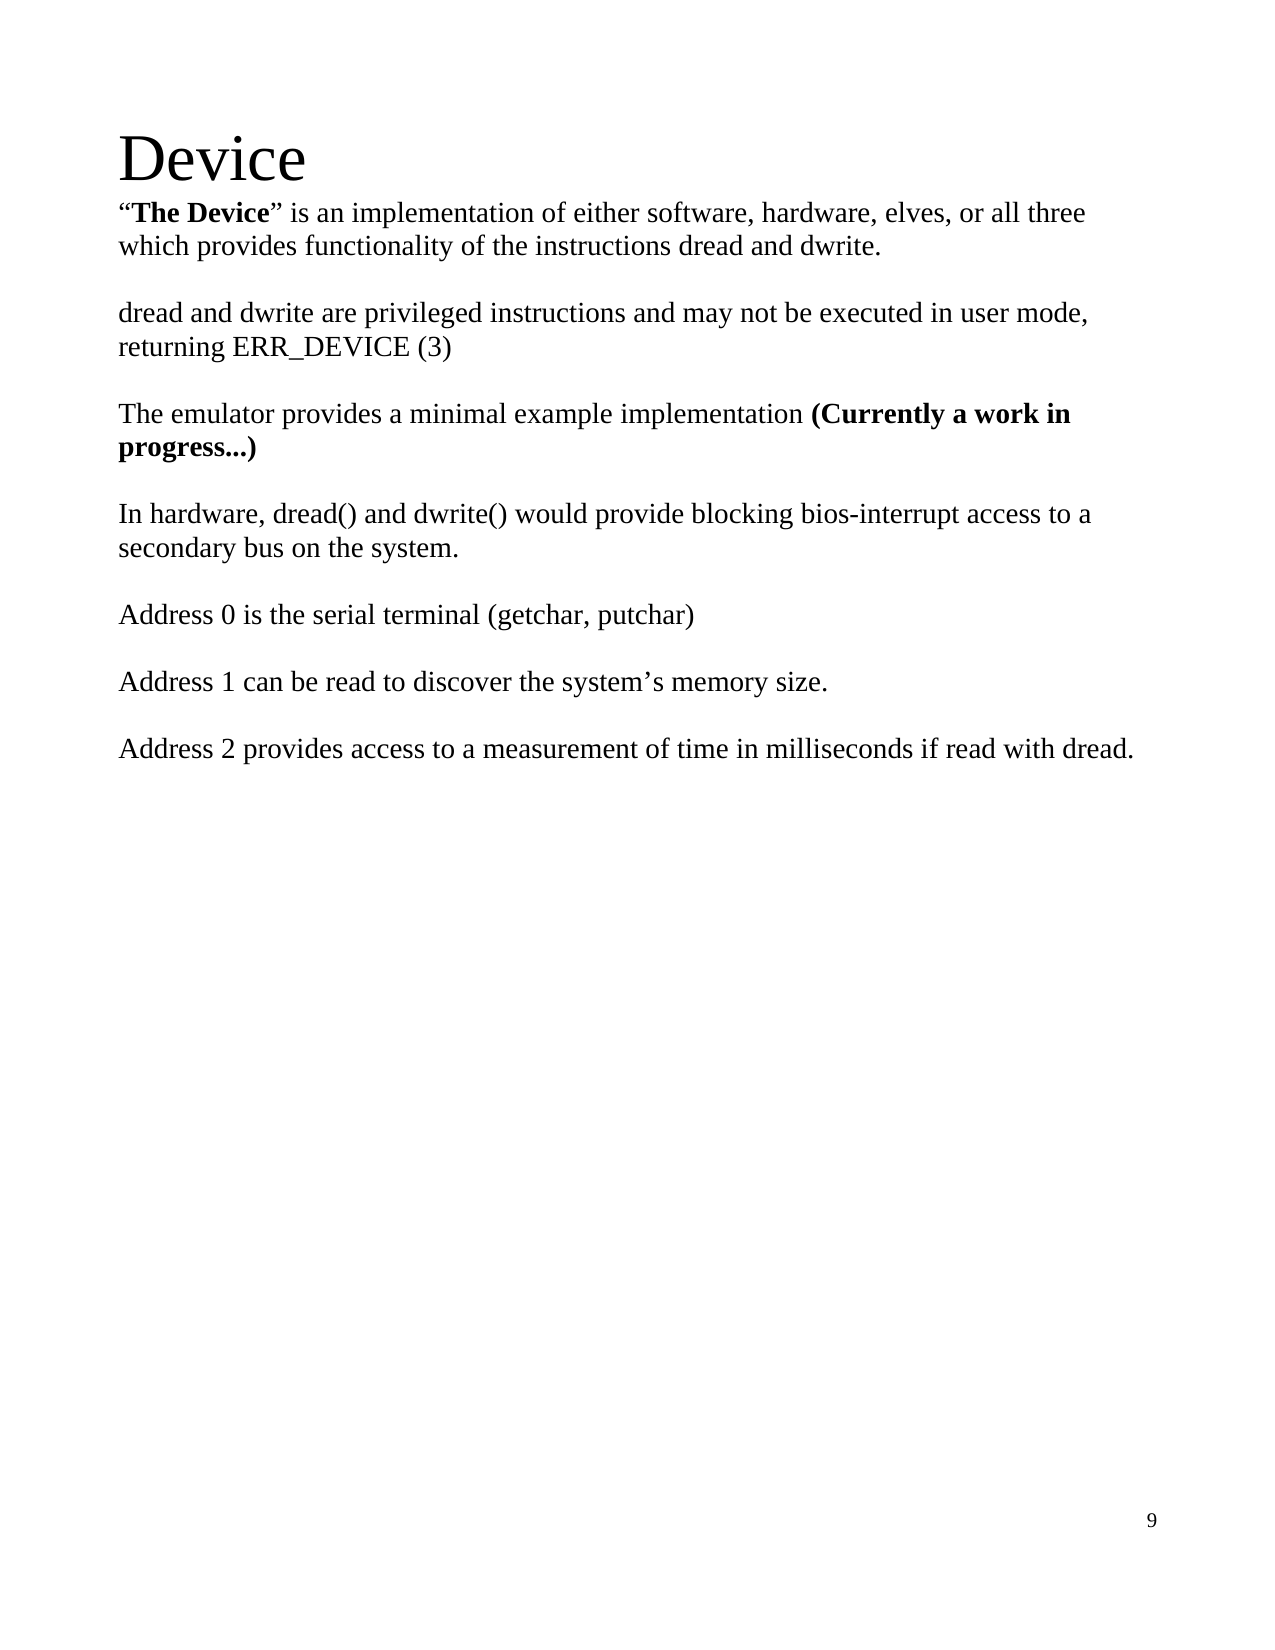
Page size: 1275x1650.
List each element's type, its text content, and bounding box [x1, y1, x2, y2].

text Address 1 can be read to discover the system’s memory size. [118, 664, 1157, 698]
text Address 0 is the serial terminal (getchar, putchar) [118, 597, 1157, 631]
text In hardware, dread() and dwrite() would provide blocking bios-interrupt access to a secondary bus on the system. [118, 497, 1157, 564]
text “The Device” is an implementation of either software, hardware, elves, or all three which provides functionality of the instructions dread and dwrite. [118, 195, 1157, 262]
text Address 2 provides access to a measurement of time in milliseconds if read with dread. [118, 731, 1157, 765]
text Device [118, 118, 1157, 195]
text dread and dwrite are privileged instructions and may not be executed in user mode, returning ERR_DEVICE (3) [118, 295, 1157, 362]
text The emulator provides a minimal example implementation (Currently a work in progress...) [118, 396, 1157, 463]
